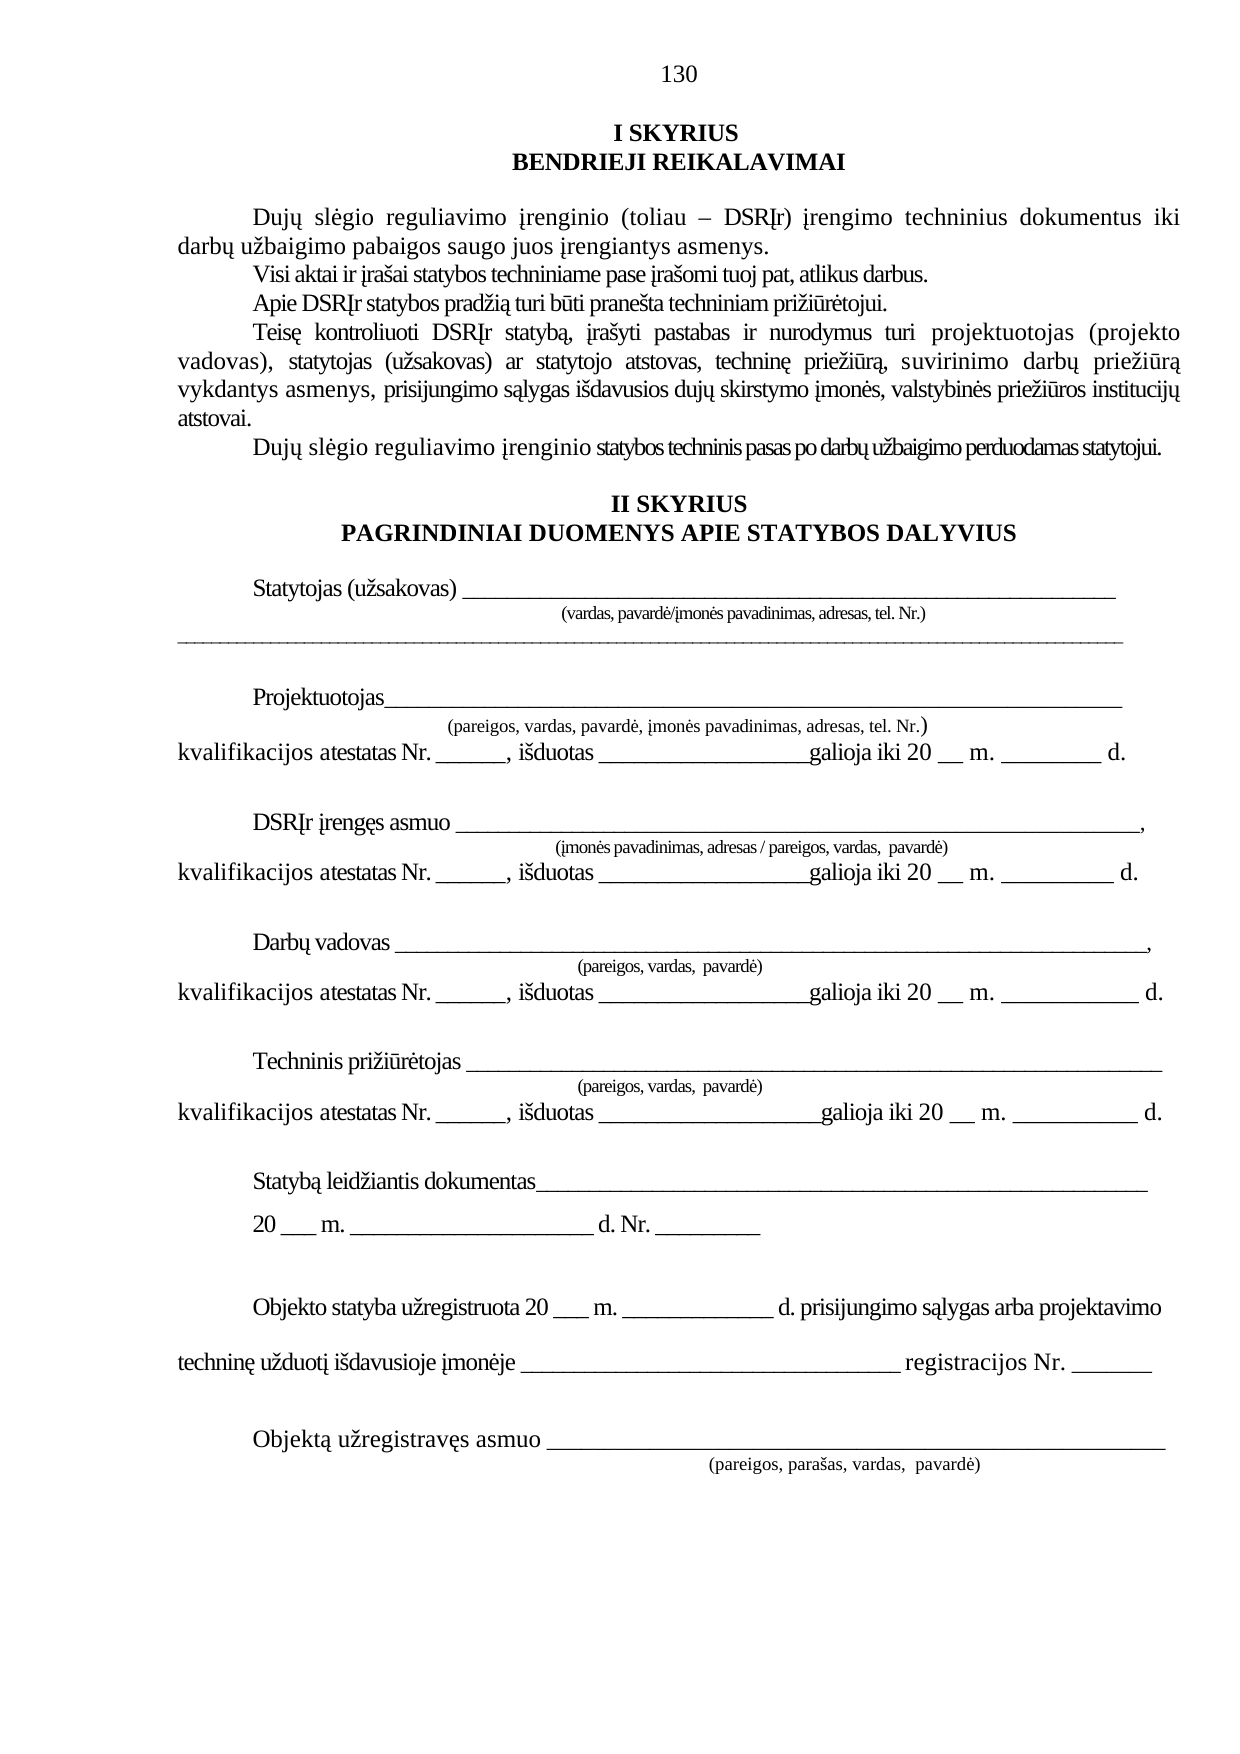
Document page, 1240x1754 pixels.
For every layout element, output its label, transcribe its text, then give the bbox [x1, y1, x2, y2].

text Statytojas (užsakovas) _____________________________________________ [177, 573, 1181, 602]
text 20 ___ m. _____________________ d. Nr. _________ [177, 1209, 1181, 1238]
text Dujų slėgio reguliavimo įrenginio statybos techninis pasas po darbų užbaigimo perduodamas statytojui. [177, 432, 1181, 461]
text Apie DSRĮr statybos pradžią turi būti pranešta techniniam prižiūrėtojui. [177, 288, 1181, 317]
text Statybą leidžiantis dokumentas__________________________________________________________ [177, 1166, 1181, 1195]
text Pagrindiniai duomenys apie statybos dalyvius [177, 518, 1181, 547]
text ________________________________________________________________________________________________________________ [177, 624, 1181, 645]
text (pareigos, vardas, pavardė, įmonės pavadinimas, adresas, tel. Nr.) [312, 711, 1181, 737]
text Objekto statyba užregistruota 20 ___ m. _____________ d. prisijungimo sąlygas arba projektavimo [177, 1292, 1181, 1321]
text Teisę kontroliuoti DSRĮr statybą, įrašyti pastabas ir nurodymus turi projektuotojas (projekto vadovas), statytojas (užsakovas) ar statytojo atstovas, techninę priežiūrą, suvirinimo darbų priežiūrą vykdantys asmenys, prisijungimo sąlygas išdavusios dujų skirstymo įmonės, valstybinės priežiūros institucijų atstovai. [177, 317, 1181, 432]
text BENDRIEJI REIKALAVIMAI [177, 147, 1181, 176]
text II SKYRIUS [177, 489, 1181, 518]
text techninę užduotį išdavusioje įmonėje ____________________________________ registracijos Nr. _______ [177, 1347, 1181, 1376]
text kvalifikacijos atestatas Nr. ______, išduotas __________________galioja iki 20 __ m. ________ d. [177, 737, 1181, 766]
text Darbų vadovas ________________________________________________________________________, [177, 927, 1181, 955]
text kvalifikacijos atestatas Nr. ______, išduotas __________________galioja iki 20 __ m. _________ d. [177, 857, 1181, 886]
text (pareigos, vardas, pavardė) [177, 955, 1181, 977]
text (vardas, pavardė/įmonės pavadinimas, adresas, tel. Nr.) [177, 602, 1181, 624]
text Visi aktai ir įrašai statybos techniniame pase įrašomi tuoj pat, atlikus darbus. [177, 259, 1181, 288]
text kvalifikacijos atestatas Nr. ______, išduotas ___________________galioja iki 20 __ m. __________ d. [177, 1097, 1181, 1126]
text kvalifikacijos atestatas Nr. ______, išduotas __________________galioja iki 20 __ m. ___________ d. [177, 977, 1181, 1006]
text Projektuotojas __________________________________________ [177, 682, 1181, 711]
text DSRĮr įrengęs asmuo _____________________________________________________________, [177, 807, 1181, 836]
text (įmonės pavadinimas, adresas / pareigos, vardas, pavardė) [180, 836, 1181, 857]
text Techninis prižiūrėtojas __________________________________________________________________ [177, 1046, 1181, 1075]
text (pareigos, parašas, vardas, pavardė) [177, 1452, 1181, 1474]
text Objektą užregistravęs asmuo ______________________________________________________ [177, 1424, 1181, 1452]
text I SKYRIUS [177, 118, 1181, 147]
text (pareigos, vardas, pavardė) [177, 1075, 1181, 1097]
text Dujų slėgio reguliavimo įrenginio (toliau – DSRĮr) įrengimo techninius dokumentus iki darbų užbaigimo pabaigos saugo juos įrengiantys asmenys. [177, 202, 1181, 259]
